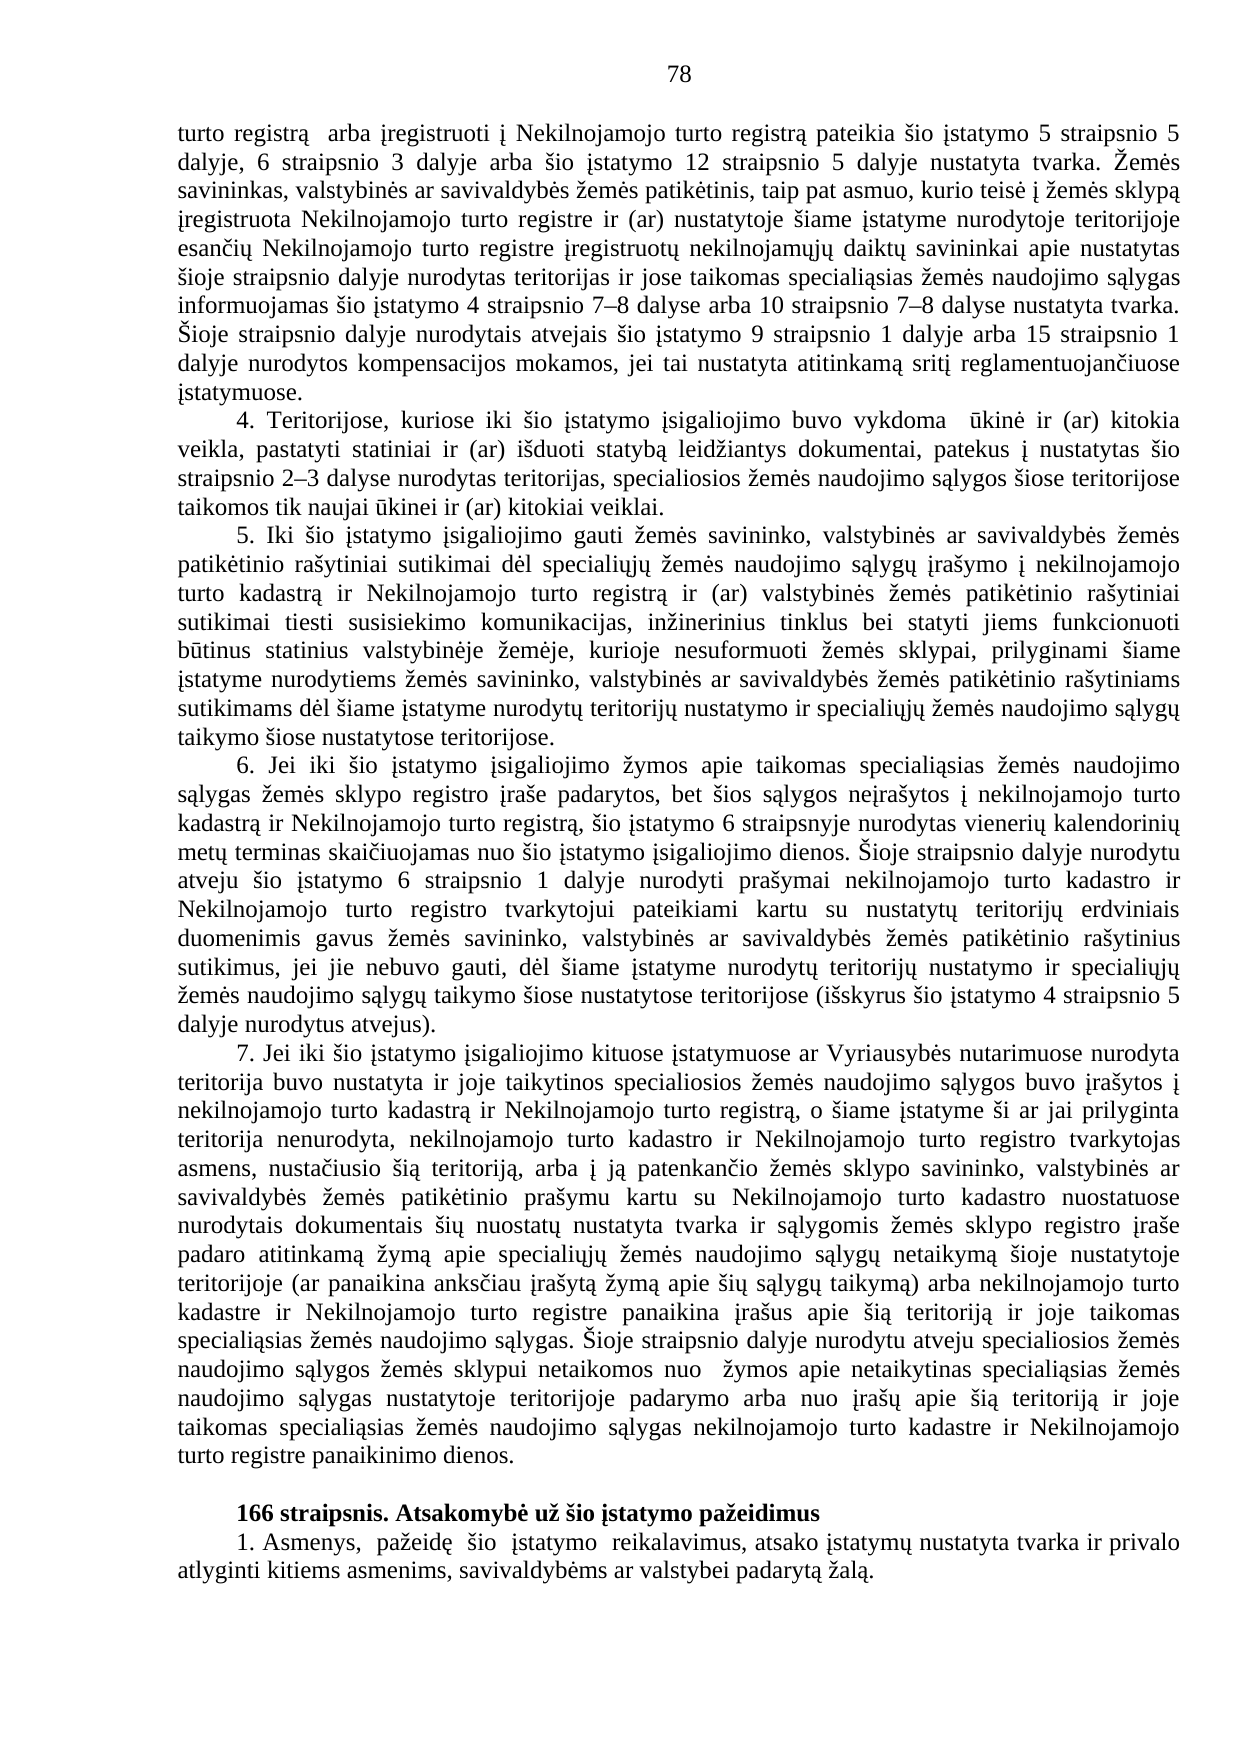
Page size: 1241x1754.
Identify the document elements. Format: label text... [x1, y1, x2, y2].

text 1. Asmenys, pažeidę šio įstatymo reikalavimus, atsako įstatymų nustatyta tvarka ir privalo atlyginti kitiems asmenims, savivaldybėms ar valstybei padarytą žalą. [177, 1527, 1181, 1584]
text turto registrą arba įregistruoti į Nekilnojamojo turto registrą pateikia šio įstatymo 5 straipsnio 5 dalyje, 6 straipsnio 3 dalyje arba šio įstatymo 12 straipsnio 5 dalyje nustatyta tvarka. Žemės savininkas, valstybinės ar savivaldybės žemės patikėtinis, taip pat asmuo, kurio teisė į žemės sklypą įregistruota Nekilnojamojo turto registre ir (ar) nustatytoje šiame įstatyme nurodytoje teritorijoje esančių Nekilnojamojo turto registre įregistruotų nekilnojamųjų daiktų savininkai apie nustatytas šioje straipsnio dalyje nurodytas teritorijas ir jose taikomas specialiąsias žemės naudojimo sąlygas informuojamas šio įstatymo 4 straipsnio 7–8 dalyse arba 10 straipsnio 7–8 dalyse nustatyta tvarka. Šioje straipsnio dalyje nurodytais atvejais šio įstatymo 9 straipsnio 1 dalyje arba 15 straipsnio 1 dalyje nurodytos kompensacijos mokamos, jei tai nustatyta atitinkamą sritį reglamentuojančiuose įstatymuose. [177, 118, 1181, 406]
text 166 straipsnis. Atsakomybė už šio įstatymo pažeidimus [177, 1498, 1181, 1527]
text 6. Jei iki šio įstatymo įsigaliojimo žymos apie taikomas specialiąsias žemės naudojimo sąlygas žemės sklypo registro įraše padarytos, bet šios sąlygos neįrašytos į nekilnojamojo turto kadastrą ir Nekilnojamojo turto registrą, šio įstatymo 6 straipsnyje nurodytas vienerių kalendorinių metų terminas skaičiuojamas nuo šio įstatymo įsigaliojimo dienos. Šioje straipsnio dalyje nurodytu atveju šio įstatymo 6 straipsnio 1 dalyje nurodyti prašymai nekilnojamojo turto kadastro ir Nekilnojamojo turto registro tvarkytojui pateikiami kartu su nustatytų teritorijų erdviniais duomenimis gavus žemės savininko, valstybinės ar savivaldybės žemės patikėtinio rašytinius sutikimus, jei jie nebuvo gauti, dėl šiame įstatyme nurodytų teritorijų nustatymo ir specialiųjų žemės naudojimo sąlygų taikymo šiose nustatytose teritorijose (išskyrus šio įstatymo 4 straipsnio 5 dalyje nurodytus atvejus). [177, 751, 1181, 1038]
text 7. Jei iki šio įstatymo įsigaliojimo kituose įstatymuose ar Vyriausybės nutarimuose nurodyta teritorija buvo nustatyta ir joje taikytinos specialiosios žemės naudojimo sąlygos buvo įrašytos į nekilnojamojo turto kadastrą ir Nekilnojamojo turto registrą, o šiame įstatyme ši ar jai prilyginta teritorija nenurodyta, nekilnojamojo turto kadastro ir Nekilnojamojo turto registro tvarkytojas asmens, nustačiusio šią teritoriją, arba į ją patenkančio žemės sklypo savininko, valstybinės ar savivaldybės žemės patikėtinio prašymu kartu su Nekilnojamojo turto kadastro nuostatuose nurodytais dokumentais šių nuostatų nustatyta tvarka ir sąlygomis žemės sklypo registro įraše padaro atitinkamą žymą apie specialiųjų žemės naudojimo sąlygų netaikymą šioje nustatytoje teritorijoje (ar panaikina anksčiau įrašytą žymą apie šių sąlygų taikymą) arba nekilnojamojo turto kadastre ir Nekilnojamojo turto registre panaikina įrašus apie šią teritoriją ir joje taikomas specialiąsias žemės naudojimo sąlygas. Šioje straipsnio dalyje nurodytu atveju specialiosios žemės naudojimo sąlygos žemės sklypui netaikomos nuo žymos apie netaikytinas specialiąsias žemės naudojimo sąlygas nustatytoje teritorijoje padarymo arba nuo įrašų apie šią teritoriją ir joje taikomas specialiąsias žemės naudojimo sąlygas nekilnojamojo turto kadastre ir Nekilnojamojo turto registre panaikinimo dienos. [177, 1038, 1181, 1469]
text 4. Teritorijose, kuriose iki šio įstatymo įsigaliojimo buvo vykdoma ūkinė ir (ar) kitokia veikla, pastatyti statiniai ir (ar) išduoti statybą leidžiantys dokumentai, patekus į nustatytas šio straipsnio 2–3 dalyse nurodytas teritorijas, specialiosios žemės naudojimo sąlygos šiose teritorijose taikomos tik naujai ūkinei ir (ar) kitokiai veiklai. [177, 406, 1181, 521]
text 5. Iki šio įstatymo įsigaliojimo gauti žemės savininko, valstybinės ar savivaldybės žemės patikėtinio rašytiniai sutikimai dėl specialiųjų žemės naudojimo sąlygų įrašymo į nekilnojamojo turto kadastrą ir Nekilnojamojo turto registrą ir (ar) valstybinės žemės patikėtinio rašytiniai sutikimai tiesti susisiekimo komunikacijas, inžinerinius tinklus bei statyti jiems funkcionuoti būtinus statinius valstybinėje žemėje, kurioje nesuformuoti žemės sklypai, prilyginami šiame įstatyme nurodytiems žemės savininko, valstybinės ar savivaldybės žemės patikėtinio rašytiniams sutikimams dėl šiame įstatyme nurodytų teritorijų nustatymo ir specialiųjų žemės naudojimo sąlygų taikymo šiose nustatytose teritorijose. [177, 521, 1181, 751]
